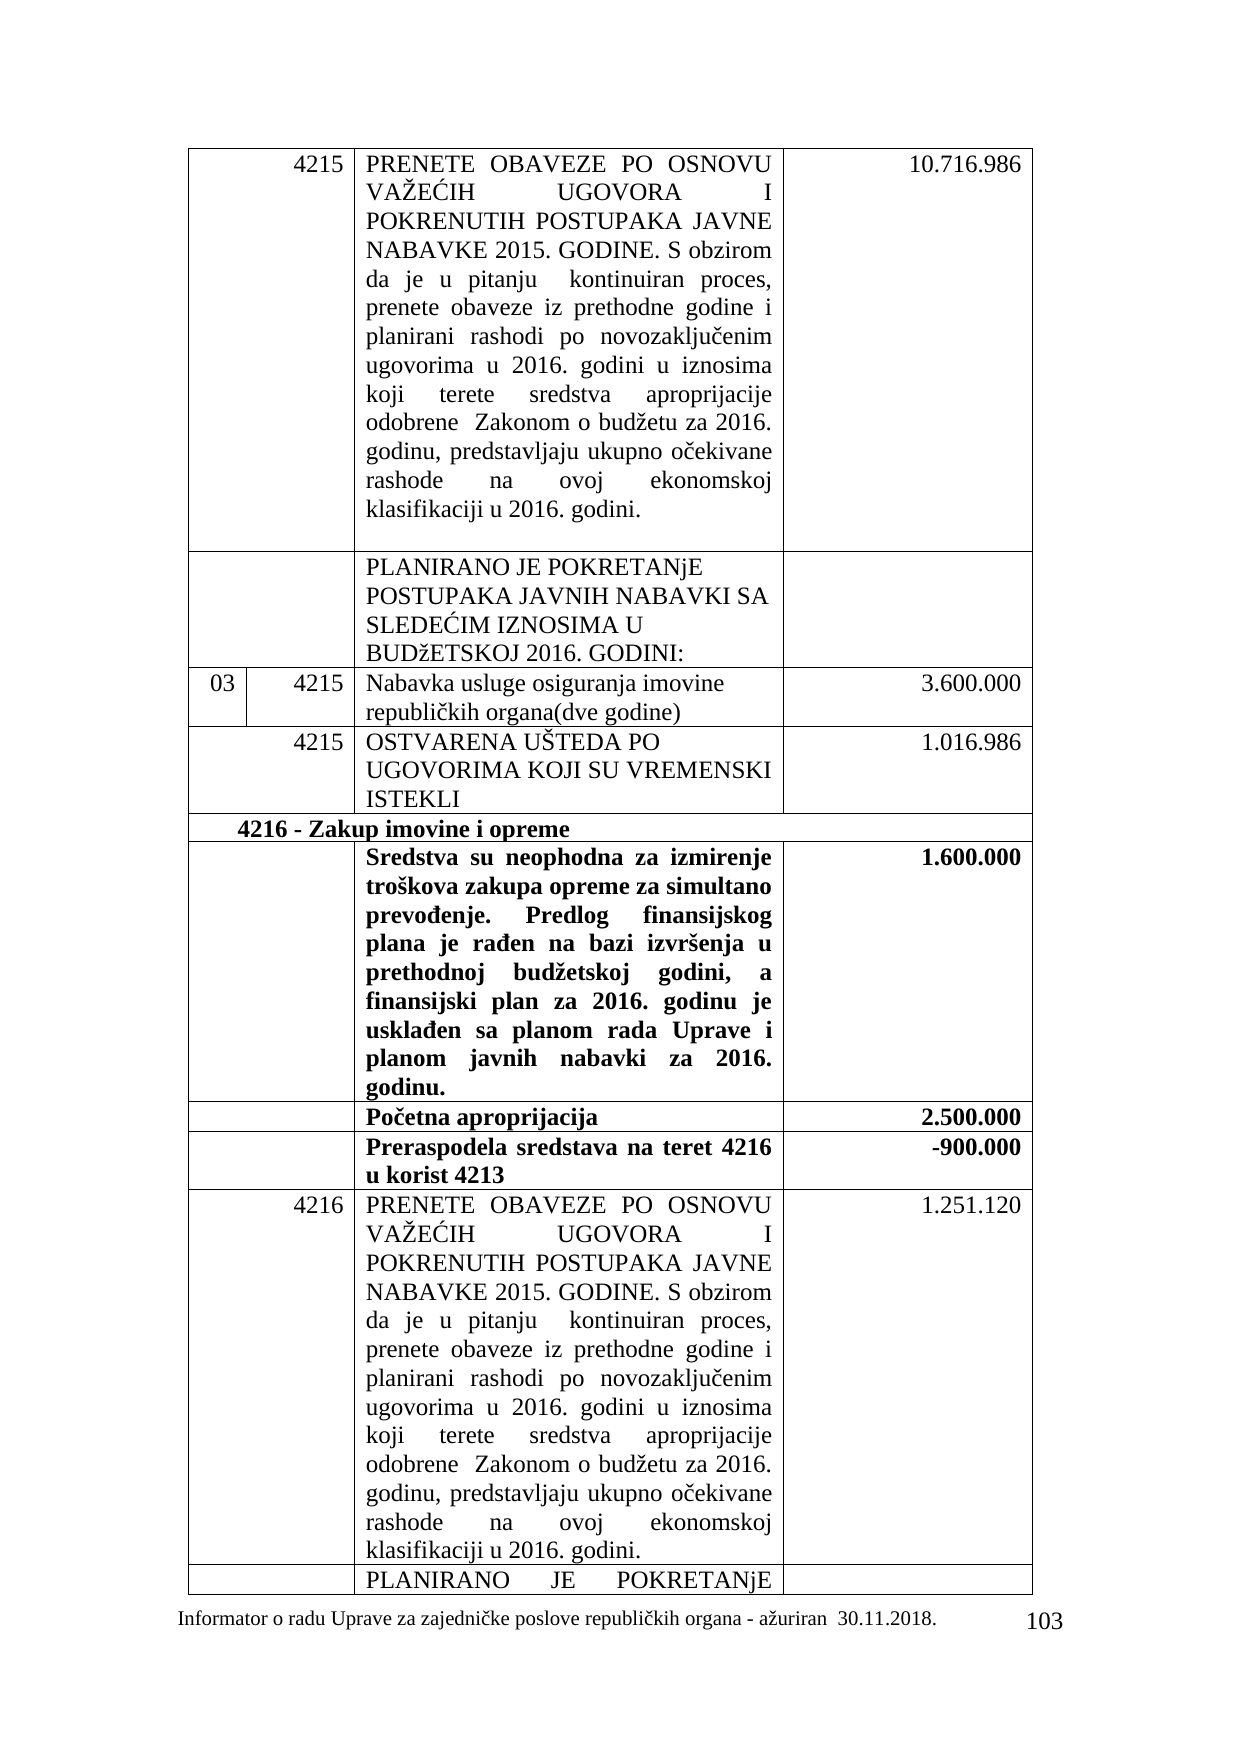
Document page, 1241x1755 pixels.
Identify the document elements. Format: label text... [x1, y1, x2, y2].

table_cell [1033, 1131, 1074, 1189]
table_cell 4216 - Zakup imovine i opreme [189, 814, 1032, 841]
table_cell PRENETE OBAVEZE PO OSNOVU VAŽEĆIH UGOVORA I POKRENUTIH POSTUPAKA JAVNE NABAVKE 2015. GODINE. S obzirom da je u pitanju kontinuiran proces, prenete obaveze iz prethodne godine i planirani rashodi po novozaklјučenim ugovorima u 2016. godini u iznosima koji terete sredstva aproprijacije odobrene Zakonom o budžetu za 2016. godinu, predstavlјaju ukupno očekivane rashode na ovoj ekonomskoj klasifikaciji u 2016. godini. [355, 149, 783, 551]
table_cell 2.500.000 [784, 1102, 1032, 1131]
table_cell [1033, 1564, 1074, 1594]
table_cell 4215 [189, 149, 354, 551]
table_cell 1.600.000 [784, 842, 1032, 1101]
table_cell PLANIRANO JE POKRETANјE POSTUPAKA JAVNIH NABAVKI SA SLEDEĆIM IZNOSIMA U BUDžETSKOJ 2016. GODINI: [355, 552, 783, 667]
table_cell [189, 1132, 354, 1189]
table_cell [1033, 726, 1074, 813]
table_cell [1033, 551, 1074, 667]
table_cell 10.716.986 [784, 149, 1032, 551]
table_cell 4216 [189, 1190, 354, 1564]
table_cell [1033, 667, 1074, 726]
table_cell [189, 1102, 354, 1131]
table_cell OSTVARENA UŠTEDA PO UGOVORIMA KOJI SU VREMENSKI ISTEKLI [355, 727, 783, 813]
table_cell [784, 552, 1032, 667]
table_cell 4215 [189, 727, 354, 813]
table_cell PRENETE OBAVEZE PO OSNOVU VAŽEĆIH UGOVORA I POKRENUTIH POSTUPAKA JAVNE NABAVKE 2015. GODINE. S obzirom da je u pitanju kontinuiran proces, prenete obaveze iz prethodne godine i planirani rashodi po novozaklјučenim ugovorima u 2016. godini u iznosima koji terete sredstva aproprijacije odobrene Zakonom o budžetu za 2016. godinu, predstavlјaju ukupno očekivane rashode na ovoj ekonomskoj klasifikaciji u 2016. godini. [355, 1190, 783, 1564]
table_cell Početna aproprijacija [355, 1102, 783, 1131]
table_cell [1033, 813, 1074, 841]
table_cell [189, 552, 354, 667]
table_cell Preraspodela sredstava na teret 4216 u korist 4213 [355, 1132, 783, 1189]
table_cell 1.016.986 [784, 727, 1032, 813]
table_cell [1033, 841, 1074, 1101]
table_cell 03 [189, 668, 246, 726]
table_cell 4215 [247, 668, 354, 726]
table_cell [784, 1565, 1032, 1594]
table_cell Nabavka usluge osiguranja imovine republičkih organa(dve godine) [355, 668, 783, 726]
table_cell -900.000 [784, 1132, 1032, 1189]
table_cell [189, 842, 354, 1101]
table_cell [1033, 148, 1074, 551]
table_cell PLANIRANO JE POKRETANјE [355, 1565, 783, 1594]
table_cell [189, 1565, 354, 1594]
table_cell [1033, 1101, 1074, 1131]
table_cell 1.251.120 [784, 1190, 1032, 1564]
table_cell [1033, 1189, 1074, 1564]
table_cell 3.600.000 [784, 668, 1032, 726]
table_cell Sredstva su neophodna za izmirenje troškova zakupa opreme za simultano prevođenje. Predlog finansijskog plana je rađen na bazi izvršenja u prethodnoj budžetskoj godini, a finansijski plan za 2016. godinu je usklađen sa planom rada Uprave i planom javnih nabavki za 2016. godinu. [355, 842, 783, 1101]
